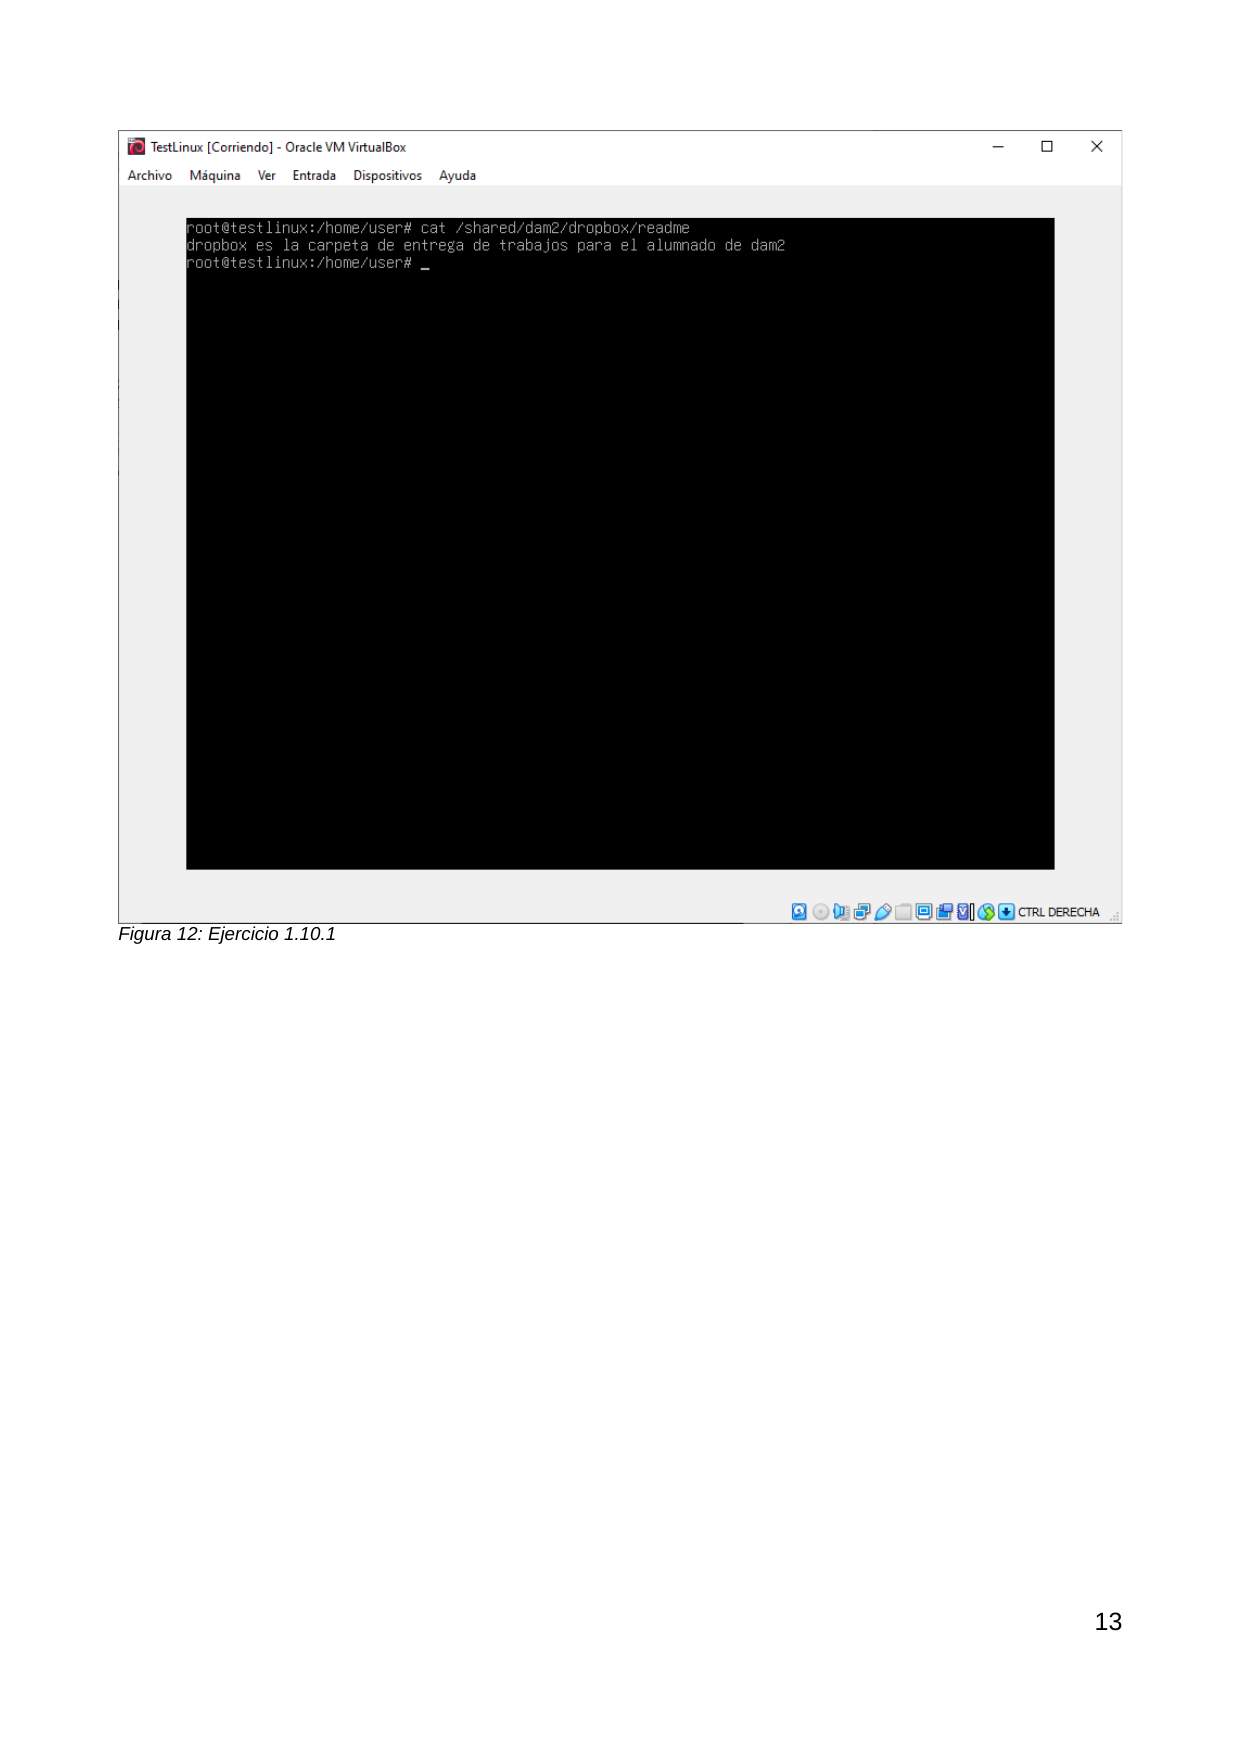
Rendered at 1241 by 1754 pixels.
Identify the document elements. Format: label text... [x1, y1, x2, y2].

text Figura 12: Ejercicio 1.10.1 [118, 924, 1122, 945]
picture [118, 130, 1123, 924]
